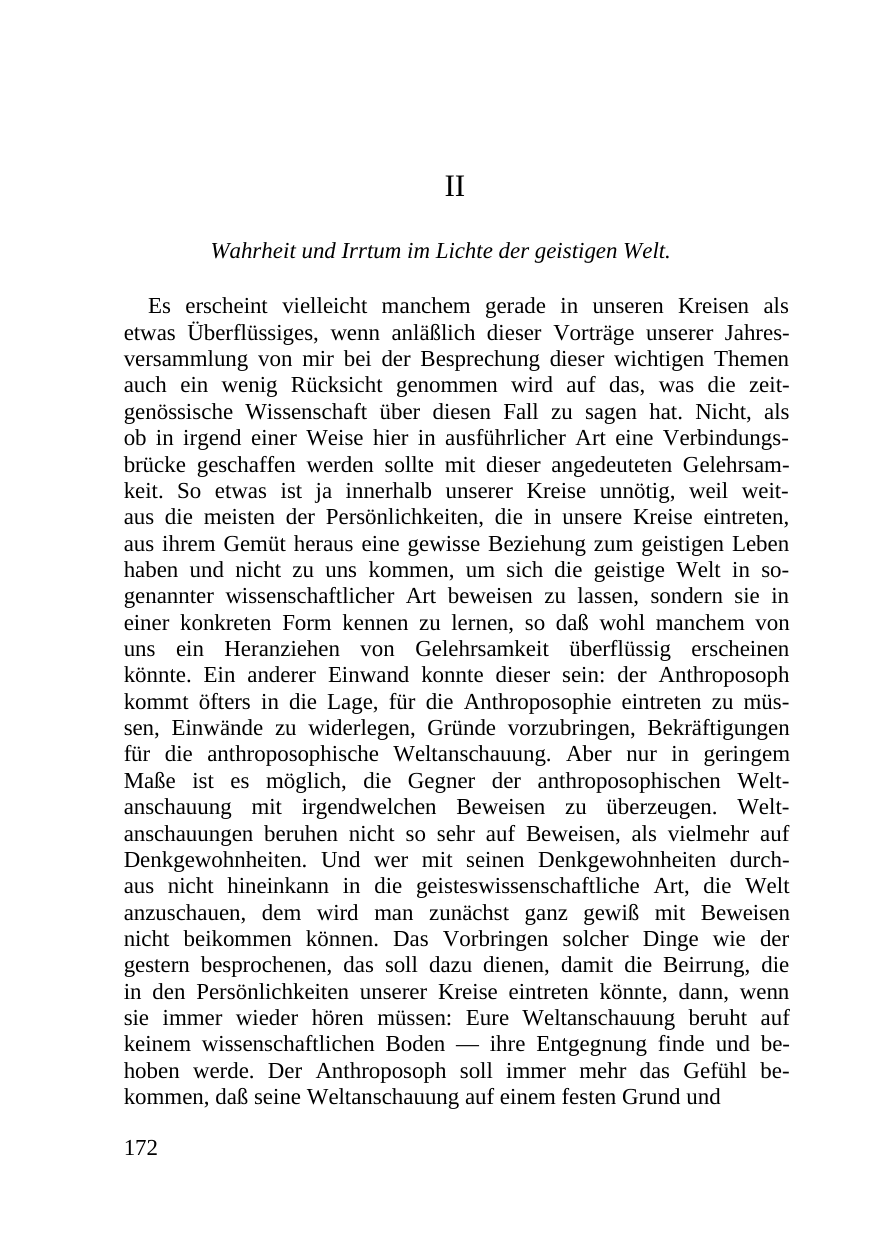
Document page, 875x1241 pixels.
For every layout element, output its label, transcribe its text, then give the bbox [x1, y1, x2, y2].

text II [123, 168, 786, 204]
text Wahrheit und Irrtum im Lichte der geistigen Welt. [210, 237, 791, 263]
text 172 [123, 1134, 791, 1161]
text Es erscheint vielleicht manchem gerade in unseren Kreisen als etwas Überflüssiges, wenn anläßlich dieser Vorträge unserer Jahres- versammlung von mir bei der Besprechung dieser wichtigen Themen auch ein wenig Rücksicht genommen wird auf das, was die zeit- genössische Wissenschaft über diesen Fall zu sagen hat. Nicht, als ob in irgend einer Weise hier in ausführlicher Art eine Verbindungs- brücke geschaffen werden sollte mit dieser angedeuteten Gelehrsam- keit. So etwas ist ja innerhalb unserer Kreise unnötig, weil weit- aus die meisten der Persönlichkeiten, die in unsere Kreise eintreten, aus ihrem Gemüt heraus eine gewisse Beziehung zum geistigen Leben haben und nicht zu uns kommen, um sich die geistige Welt in so- genannter wissenschaftlicher Art beweisen zu lassen, sondern sie in einer konkreten Form kennen zu lernen, so daß wohl manchem von uns ein Heranziehen von Gelehrsamkeit überflüssig erscheinen könnte. Ein anderer Einwand konnte dieser sein: der Anthroposoph kommt öfters in die Lage, für die Anthroposophie eintreten zu müs- sen, Einwände zu widerlegen, Gründe vorzubringen, Bekräftigungen für die anthroposophische Weltanschauung. Aber nur in geringem Maße ist es möglich, die Gegner der anthroposophischen Welt- anschauung mit irgendwelchen Beweisen zu überzeugen. Welt- anschauungen beruhen nicht so sehr auf Beweisen, als vielmehr auf Denkgewohnheiten. Und wer mit seinen Denkgewohnheiten durch- aus nicht hineinkann in die geisteswissenschaftliche Art, die Welt anzuschauen, dem wird man zunächst ganz gewiß mit Beweisen nicht beikommen können. Das Vorbringen solcher Dinge wie der gestern besprochenen, das soll dazu dienen, damit die Beirrung, die in den Persönlichkeiten unserer Kreise eintreten könnte, dann, wenn sie immer wieder hören müssen: Eure Weltanschauung beruht auf keinem wissenschaftlichen Boden — ihre Entgegnung finde und be- hoben werde. Der Anthroposoph soll immer mehr das Gefühl be- kommen, daß seine Weltanschauung auf einem festen Grund und [123, 292, 791, 1109]
